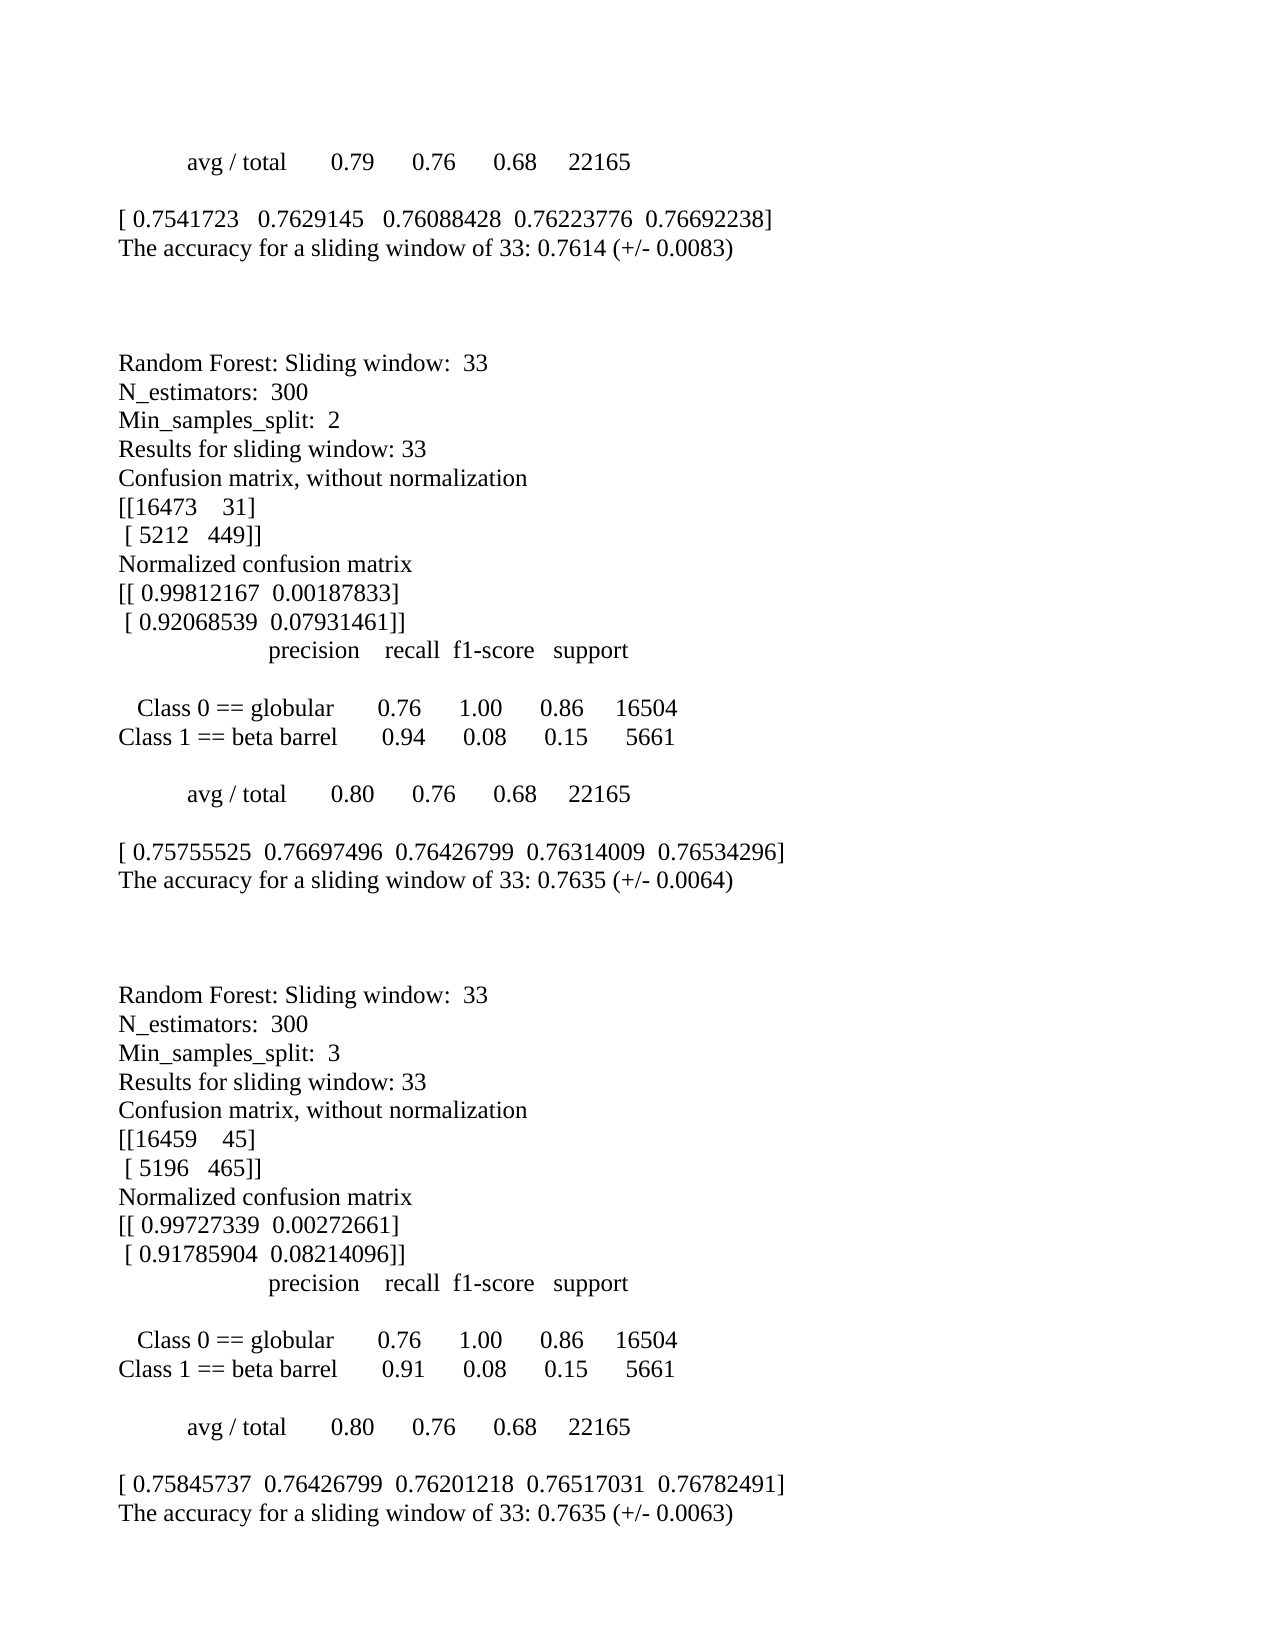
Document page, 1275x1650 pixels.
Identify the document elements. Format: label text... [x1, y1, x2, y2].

text Confusion matrix, without normalization [118, 1096, 1157, 1124]
text Class 1 == beta barrel 0.91 0.08 0.15 5661 [118, 1354, 1157, 1383]
text [[ 0.99812167 0.00187833] [118, 578, 1157, 607]
text [ 0.91785904 0.08214096]] [118, 1239, 1157, 1268]
text N_estimators: 300 [118, 1009, 1157, 1038]
text [ 0.92068539 0.07931461]] [118, 607, 1157, 636]
text [ 0.7541723 0.7629145 0.76088428 0.76223776 0.76692238] [118, 204, 1157, 233]
text Normalized confusion matrix [118, 549, 1157, 578]
text [[16459 45] [118, 1124, 1157, 1153]
text The accuracy for a sliding window of 33: 0.7614 (+/- 0.0083) [118, 233, 1157, 262]
text Random Forest: Sliding window: 33 [118, 348, 1157, 377]
text [[ 0.99727339 0.00272661] [118, 1211, 1157, 1239]
text The accuracy for a sliding window of 33: 0.7635 (+/- 0.0064) [118, 866, 1157, 894]
text Confusion matrix, without normalization [118, 463, 1157, 492]
text [[16473 31] [118, 492, 1157, 521]
text Class 0 == globular 0.76 1.00 0.86 16504 [118, 1326, 1157, 1354]
text [ 5212 449]] [118, 521, 1157, 549]
text Normalized confusion matrix [118, 1182, 1157, 1211]
text avg / total 0.80 0.76 0.68 22165 [118, 1412, 1157, 1441]
text Results for sliding window: 33 [118, 1067, 1157, 1096]
text The accuracy for a sliding window of 33: 0.7635 (+/- 0.0063) [118, 1498, 1157, 1527]
text [ 5196 465]] [118, 1153, 1157, 1182]
text Min_samples_split: 3 [118, 1038, 1157, 1067]
text avg / total 0.79 0.76 0.68 22165 [118, 147, 1157, 176]
text precision recall f1-score support [118, 636, 1157, 664]
text Class 1 == beta barrel 0.94 0.08 0.15 5661 [118, 722, 1157, 751]
text Min_samples_split: 2 [118, 406, 1157, 434]
text Results for sliding window: 33 [118, 434, 1157, 463]
text N_estimators: 300 [118, 377, 1157, 406]
text avg / total 0.80 0.76 0.68 22165 [118, 779, 1157, 808]
text Class 0 == globular 0.76 1.00 0.86 16504 [118, 693, 1157, 722]
text precision recall f1-score support [118, 1268, 1157, 1297]
text Random Forest: Sliding window: 33 [118, 981, 1157, 1009]
text [ 0.75845737 0.76426799 0.76201218 0.76517031 0.76782491] [118, 1469, 1157, 1498]
text [ 0.75755525 0.76697496 0.76426799 0.76314009 0.76534296] [118, 837, 1157, 866]
